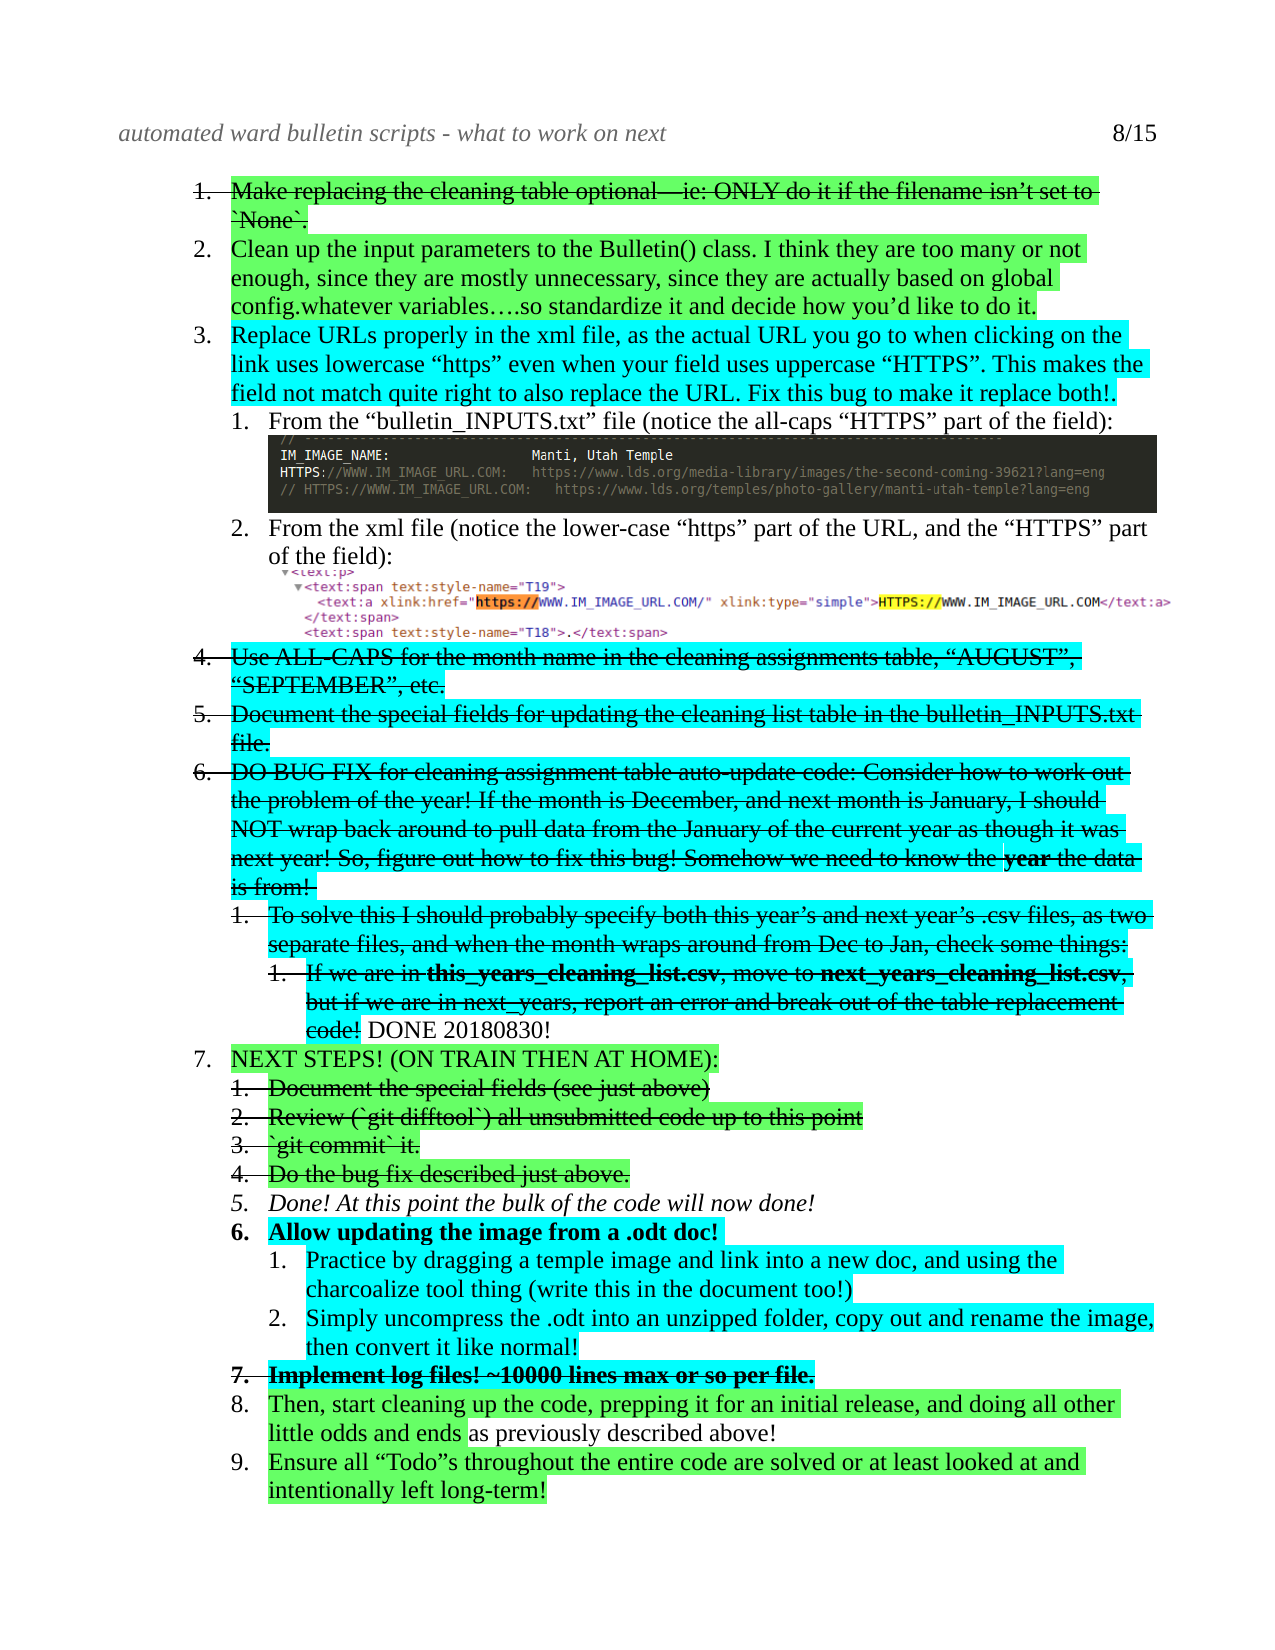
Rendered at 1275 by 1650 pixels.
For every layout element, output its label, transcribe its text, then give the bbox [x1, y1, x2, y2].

list `git commit` it. [231, 1130, 1157, 1159]
list If we are in this_years_cleaning_list.csv, move to next_years_cleaning_list.csv, but if we are in next_years, report an error and break out of the table replacement code! DONE 20180830! [268, 958, 1157, 1044]
list Use ALL-CAPS for the month name in the cleaning assignments table, “AUGUST”, “SEPTEMBER”, etc. [193, 642, 1157, 699]
list From the “bulletin_INPUTS.txt” file (notice the all-caps “HTTPS” part of the field): [231, 406, 1157, 435]
list To solve this I should probably specify both this year’s and next year’s .csv files, as two separate files, and when the month wraps around from Dec to Jan, check some things: [231, 900, 1157, 958]
list Document the special fields for updating the cleaning list table in the bulletin_INPUTS.txt file. [193, 699, 1157, 757]
list Ensure all “Todo”s throughout the entire code are solved or at least looked at and intentionally left long-term! [231, 1447, 1157, 1504]
list Practice by dragging a temple image and link into a new doc, and using the charcoalize tool thing (write this in the document too!) [268, 1245, 1157, 1303]
list Make replacing the cleaning table optional—ie: ONLY do it if the filename isn’t set to `None`. [193, 176, 1157, 234]
picture [268, 435, 1157, 513]
list Clean up the input parameters to the Bulletin() class. I think they are too many or not enough, since they are mostly unnecessary, since they are actually based on global config.whatever variables….so standardize it and decide how you’d like to do it. [193, 234, 1157, 320]
list Implement log files! ~10000 lines max or so per file. [231, 1360, 1157, 1389]
list From the xml file (notice the lower-case “https” part of the URL, and the “HTTPS” part of the field): [231, 513, 1157, 570]
list Replace URLs properly in the xml file, as the actual URL you go to when clicking on the link uses lowercase “https” even when your field uses uppercase “HTTPS”. This makes the field not match quite right to also replace the URL. Fix this bug to make it replace both!. [193, 320, 1157, 406]
list Then, start cleaning up the code, prepping it for an initial release, and doing all other little odds and ends as previously described above! [231, 1389, 1157, 1447]
picture [268, 570, 1195, 642]
list Review (`git difftool`) all unsubmitted code up to this point [231, 1102, 1157, 1130]
list Allow updating the image from a .odt doc! [231, 1217, 1157, 1245]
list DO BUG FIX for cleaning assignment table auto-update code: Consider how to work out the problem of the year! If the month is December, and next month is January, I should NOT wrap back around to pull data from the January of the current year as though it was next year! So, figure out how to fix this bug! Somehow we need to know the year the data is from! [193, 757, 1157, 900]
list Done! At this point the bulk of the code will now done! [231, 1188, 1157, 1217]
list Do the bug fix described just above. [231, 1159, 1157, 1188]
list NEXT STEPS! (ON TRAIN THEN AT HOME): [193, 1044, 1157, 1073]
list Simply uncompress the .odt into an unzipped folder, copy out and rename the image, then convert it like normal! [268, 1303, 1157, 1360]
list Document the special fields (see just above) [231, 1073, 1157, 1102]
